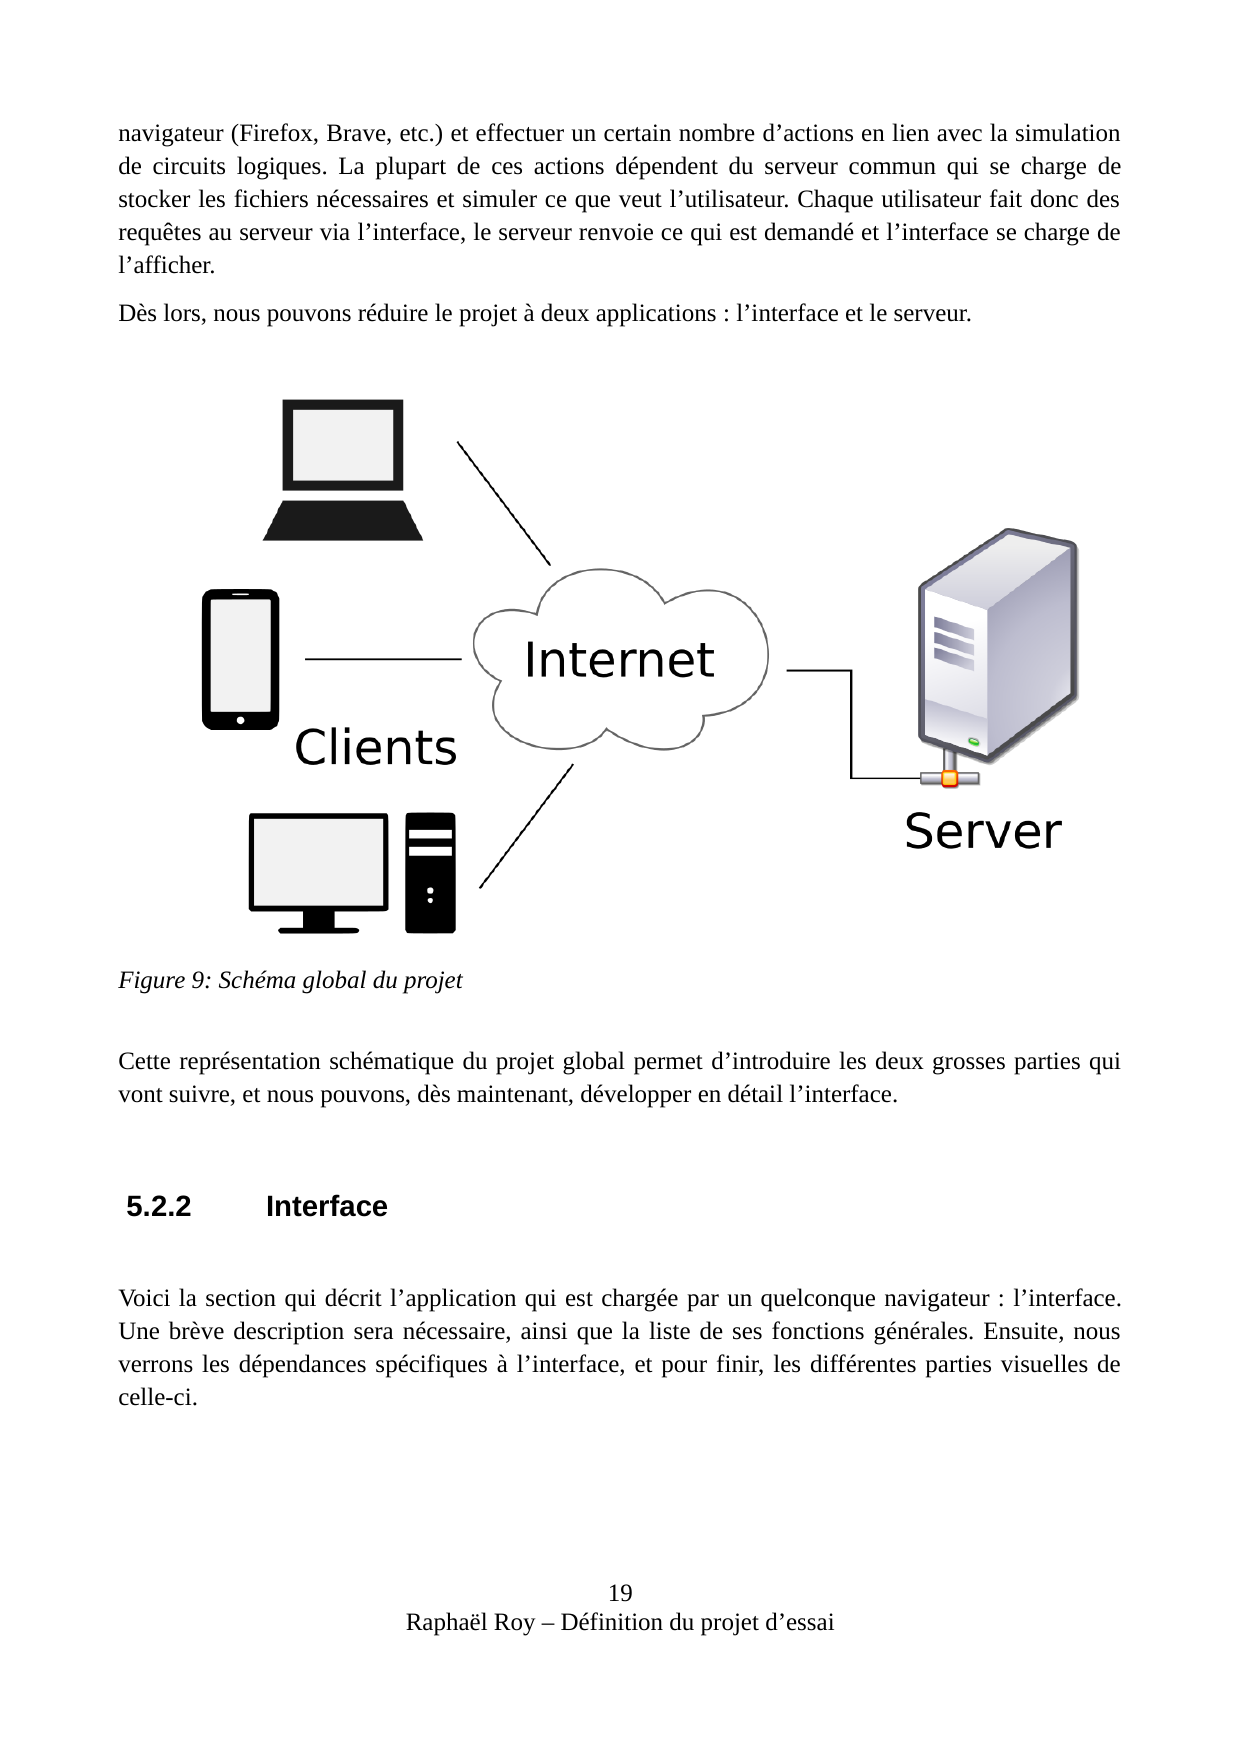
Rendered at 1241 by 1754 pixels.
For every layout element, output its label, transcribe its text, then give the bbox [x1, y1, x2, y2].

text Voici la section qui décrit l’application qui est chargée par un quelconque navigateur : l’interface. Une brève description sera nécessaire, ainsi que la liste de ses fonctions générales. Ensuite, nous verrons les dépendances spécifiques à l’interface, et pour finir, les différentes parties visuelles de celle-ci. [118, 1283, 1122, 1411]
text Cette représentation schématique du projet global permet d’introduire les deux grosses parties qui vont suivre, et nous pouvons, dès maintenant, développer en détail l’interface. [118, 1046, 1122, 1108]
text navigateur (Firefox, Brave, etc.) et effectuer un certain nombre d’actions en lien avec la simulation de circuits logiques. La plupart de ces actions dépendent du serveur commun qui se charge de stocker les fichiers nécessaires et simuler ce que veut l’utilisateur. Chaque utilisateur fait donc des requêtes au serveur via l’interface, le serveur renvoie ce qui est demandé et l’interface se charge de l’afficher. [118, 118, 1122, 279]
picture [118, 357, 1123, 961]
subtitle Interface [118, 1189, 1122, 1223]
text Dès lors, nous pouvons réduire le projet à deux applications : l’interface et le serveur. [118, 298, 1122, 327]
text Figure 9: Schéma global du projet [118, 961, 1122, 994]
